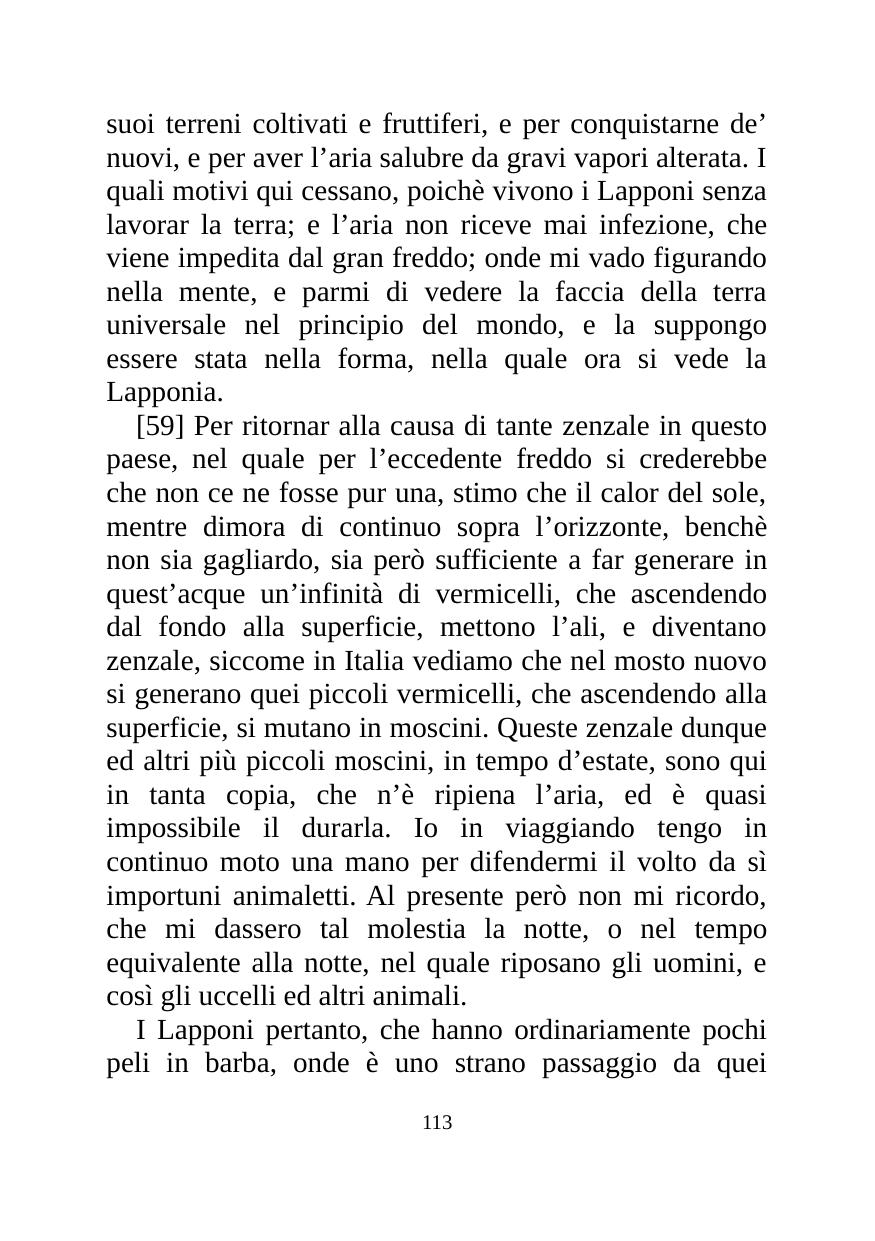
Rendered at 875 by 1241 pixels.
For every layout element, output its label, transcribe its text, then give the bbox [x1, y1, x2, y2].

text I Lapponi pertanto, che hanno ordinariamente pochi peli in barba, onde è uno strano passaggio da quei [106, 1012, 768, 1079]
text suoi terreni coltivati e fruttiferi, e per conquistarne de’ nuovi, e per aver l’aria salubre da gravi vapori alterata. I quali motivi qui cessano, poichè vivono i Lapponi senza lavorar la terra; e l’aria non riceve mai infezione, che viene impedita dal gran freddo; onde mi vado figurando nella mente, e parmi di vedere la faccia della terra universale nel principio del mondo, e la suppongo essere stata nella forma, nella quale ora si vede la Lapponia. [106, 106, 768, 408]
text [59] Per ritornar alla causa di tante zenzale in questo paese, nel quale per l’eccedente freddo si crederebbe che non ce ne fosse pur una, stimo che il calor del sole, mentre dimora di continuo sopra l’orizzonte, benchè non sia gagliardo, sia però sufficiente a far generare in quest’acque un’infinità di vermicelli, che ascendendo dal fondo alla superficie, mettono l’ali, e diventano zenzale, siccome in Italia vediamo che nel mosto nuovo si generano quei piccoli vermicelli, che ascendendo alla superficie, si mutano in moscini. Queste zenzale dunque ed altri più piccoli moscini, in tempo d’estate, sono qui in tanta copia, che n’è ripiena l’aria, ed è quasi impossibile il durarla. Io in viaggiando tengo in continuo moto una mano per difendermi il volto da sì importuni animaletti. Al presente però non mi ricordo, che mi dassero tal molestia la notte, o nel tempo equivalente alla notte, nel quale riposano gli uomini, e così gli uccelli ed altri animali. [106, 408, 768, 1012]
